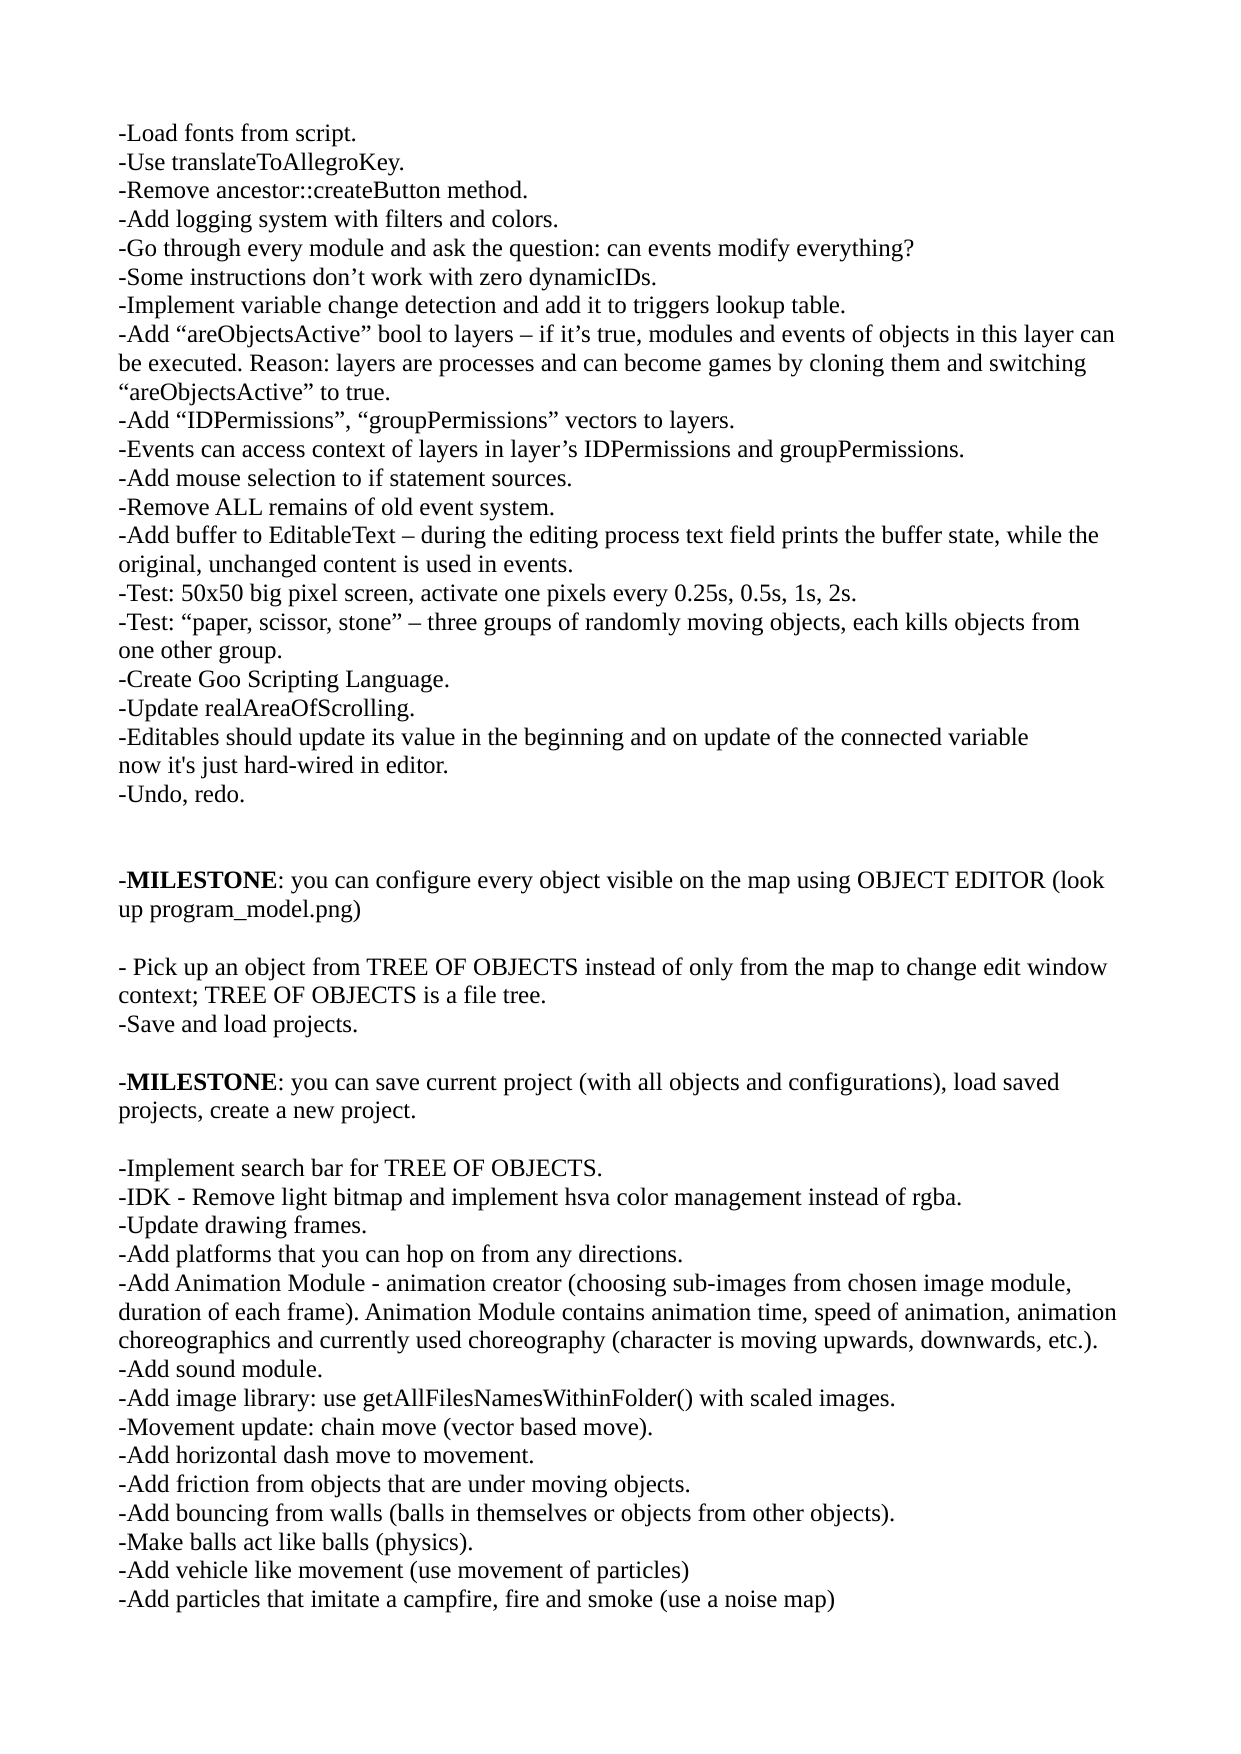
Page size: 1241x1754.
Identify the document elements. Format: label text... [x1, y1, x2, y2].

text -Undo, redo. [118, 779, 1122, 808]
text -Implement search bar for TREE OF OBJECTS. [118, 1153, 1122, 1182]
text -Add “areObjectsActive” bool to layers – if it’s true, modules and events of objects in this layer can be executed. Reason: layers are processes and can become games by cloning them and switching “areObjectsActive” to true. [118, 319, 1122, 406]
text -Create Goo Scripting Language. [118, 664, 1122, 693]
text -Add particles that imitate a campfire, fire and smoke (use a noise map) [118, 1584, 1122, 1613]
text -Add platforms that you can hop on from any directions. [118, 1239, 1122, 1268]
text -Test: 50x50 big pixel screen, activate one pixels every 0.25s, 0.5s, 1s, 2s. [118, 578, 1122, 607]
text -Add mouse selection to if statement sources. [118, 463, 1122, 492]
text -MILESTONE: you can configure every object visible on the map using OBJECT EDITOR (look up program_model.png) [118, 866, 1122, 923]
text -Go through every module and ask the question: can events modify everything? [118, 233, 1122, 262]
text -Events can access context of layers in layer’s IDPermissions and groupPermissions. [118, 434, 1122, 463]
text -Add bouncing from walls (balls in themselves or objects from other objects). [118, 1498, 1122, 1527]
text -IDK - Remove light bitmap and implement hsva color management instead of rgba. [118, 1182, 1122, 1211]
text - Pick up an object from TREE OF OBJECTS instead of only from the map to change edit window context; TREE OF OBJECTS is a file tree. [118, 952, 1122, 1009]
text -Add sound module. [118, 1354, 1122, 1383]
text -Make balls act like balls (physics). [118, 1527, 1122, 1556]
text -Load fonts from script. [118, 118, 1122, 147]
text -Implement variable change detection and add it to triggers lookup table. [118, 291, 1122, 319]
text -Movement update: chain move (vector based move). [118, 1412, 1122, 1441]
text -Use translateToAllegroKey. [118, 147, 1122, 176]
text -Add vehicle like movement (use movement of particles) [118, 1556, 1122, 1584]
text -Remove ancestor::createButton method. [118, 176, 1122, 204]
text -Add friction from objects that are under moving objects. [118, 1469, 1122, 1498]
text -Add horizontal dash move to movement. [118, 1441, 1122, 1469]
text -Test: “paper, scissor, stone” – three groups of randomly moving objects, each kills objects from one other group. [118, 607, 1122, 664]
text -Add buffer to EditableText – during the editing process text field prints the buffer state, while the original, unchanged content is used in events. [118, 521, 1122, 578]
text -Save and load projects. [118, 1009, 1122, 1038]
text -Update realAreaOfScrolling. [118, 693, 1122, 722]
text -Add Animation Module - animation creator (choosing sub-images from chosen image module, duration of each frame). Animation Module contains animation time, speed of animation, animation choreographics and currently used choreography (character is moving upwards, downwards, etc.). [118, 1268, 1122, 1354]
text -Remove ALL remains of old event system. [118, 492, 1122, 521]
text -Add “IDPermissions”, “groupPermissions” vectors to layers. [118, 406, 1122, 434]
text -MILESTONE: you can save current project (with all objects and configurations), load saved projects, create a new project. [118, 1067, 1122, 1124]
text -Update drawing frames. [118, 1211, 1122, 1239]
text -Add image library: use getAllFilesNamesWithinFolder() with scaled images. [118, 1383, 1122, 1412]
text now it's just hard-wired in editor. [118, 751, 1122, 779]
text -Add logging system with filters and colors. [118, 204, 1122, 233]
text -Some instructions don’t work with zero dynamicIDs. [118, 262, 1122, 291]
text -Editables should update its value in the beginning and on update of the connected variable [118, 722, 1122, 751]
